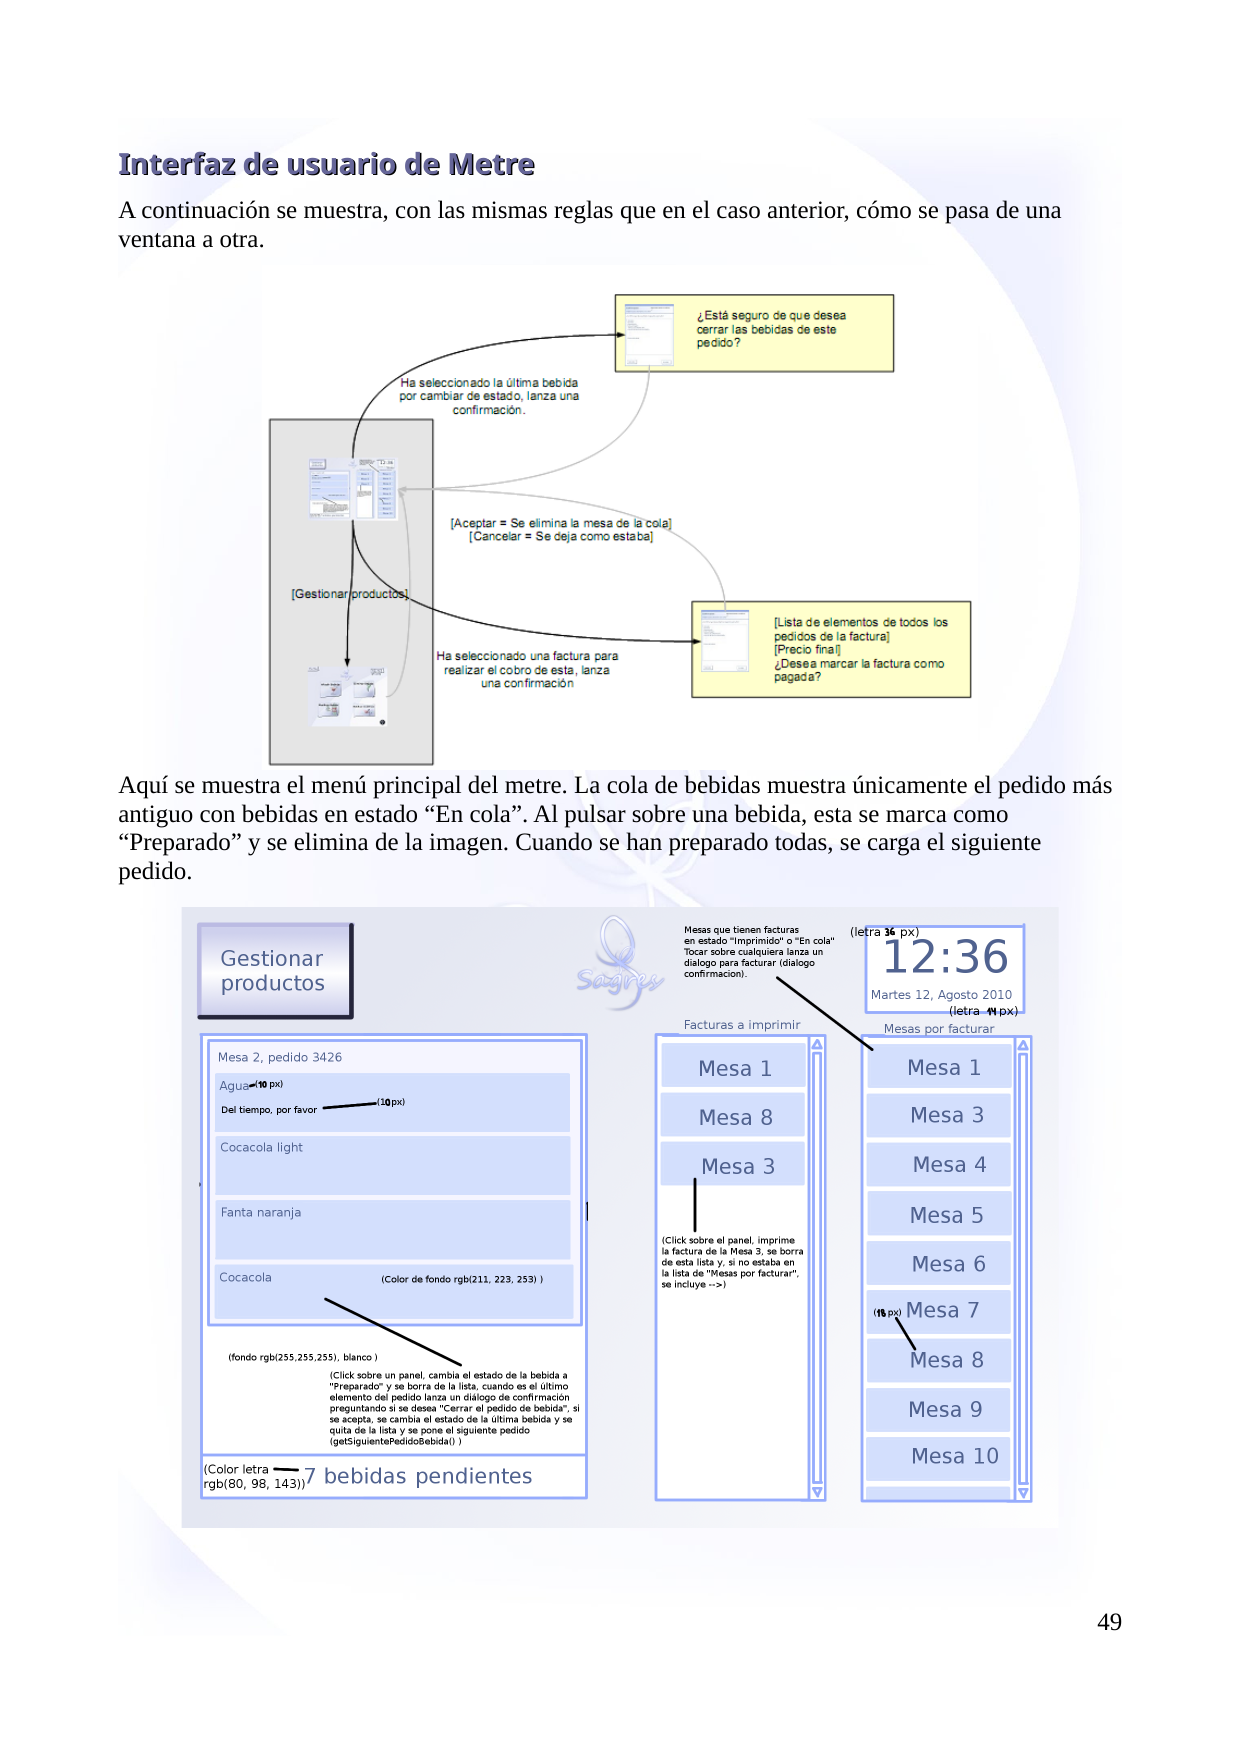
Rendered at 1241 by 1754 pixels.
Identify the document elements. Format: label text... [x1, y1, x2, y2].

text Aquí se muestra el menú principal del metre. La cola de bebidas muestra únicamente el pedido más antiguo con bebidas en estado “En cola”. Al pulsar sobre una bebida, esta se marca como “Preparado” y se elimina de la imagen. Cuando se han preparado todas, se carga el siguiente pedido. [118, 770, 1122, 885]
text A continuación se muestra, con las mismas reglas que en el caso anterior, cómo se pasa de una ventana a otra. [118, 195, 1122, 253]
picture [118, 183, 1122, 195]
picture [118, 885, 1122, 1636]
subtitle Interfaz de usuario de Metre [118, 143, 1122, 183]
picture [118, 253, 1122, 770]
picture [118, 118, 1122, 143]
